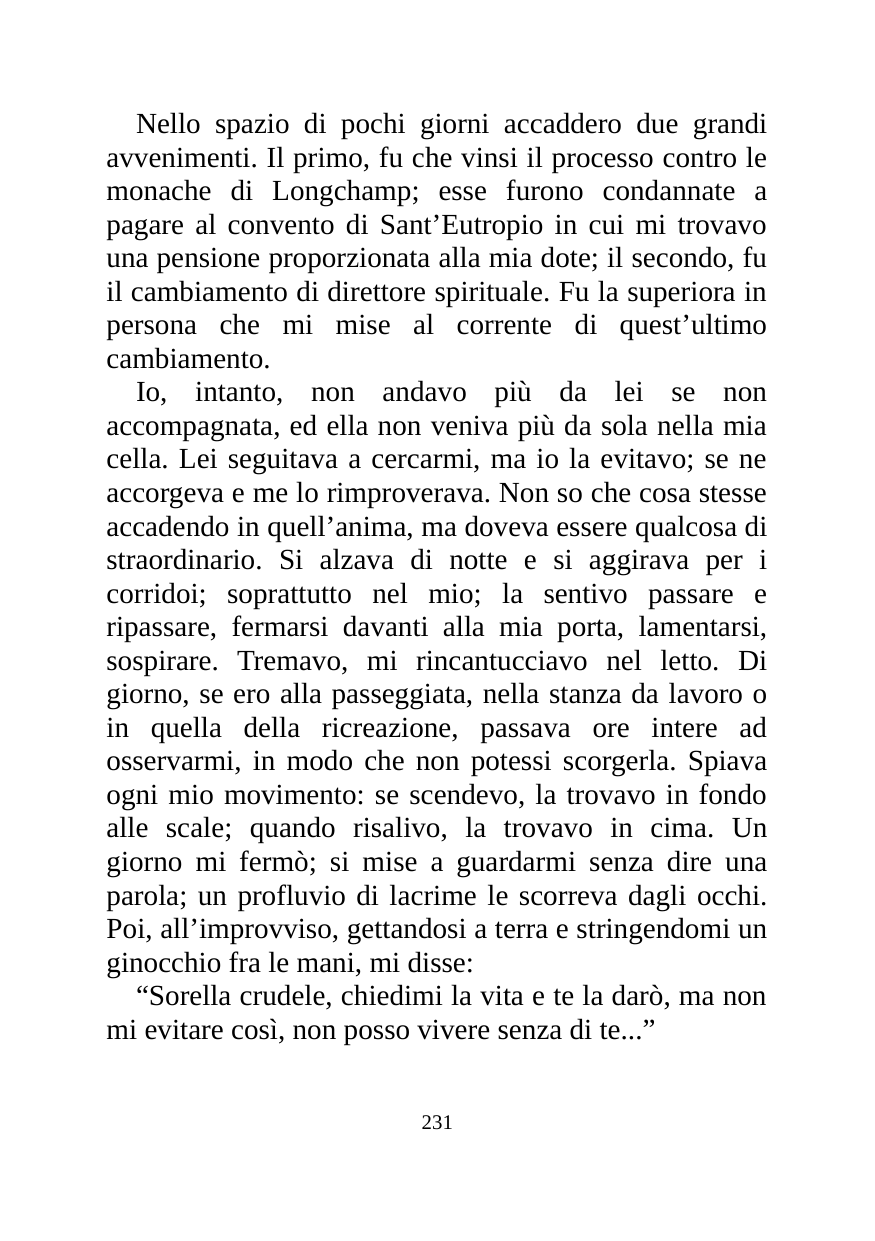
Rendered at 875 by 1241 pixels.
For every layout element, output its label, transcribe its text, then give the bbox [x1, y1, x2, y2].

text Io, intanto, non andavo più da lei se non accompagnata, ed ella non veniva più da sola nella mia cella. Lei seguitava a cercarmi, ma io la evitavo; se ne accorgeva e me lo rimproverava. Non so che cosa stesse accadendo in quell’anima, ma doveva essere qualcosa di straordinario. Si alzava di notte e si aggirava per i corridoi; soprattutto nel mio; la sentivo passare e ripassare, fermarsi davanti alla mia porta, lamentarsi, sospirare. Tremavo, mi rincantucciavo nel letto. Di giorno, se ero alla passeggiata, nella stanza da lavoro o in quella della ricreazione, passava ore intere ad osservarmi, in modo che non potessi scorgerla. Spiava ogni mio movimento: se scendevo, la trovavo in fondo alle scale; quando risalivo, la trovavo in cima. Un giorno mi fermò; si mise a guardarmi senza dire una parola; un profluvio di lacrime le scorreva dagli occhi. Poi, all’improvviso, gettandosi a terra e stringendomi un ginocchio fra le mani, mi disse: [106, 374, 768, 978]
text “Sorella crudele, chiedimi la vita e te la darò, ma non mi evitare così, non posso vivere senza di te...” [106, 978, 768, 1045]
text Nello spazio di pochi giorni accaddero due grandi avvenimenti. Il primo, fu che vinsi il processo contro le monache di Longchamp; esse furono condannate a pagare al convento di Sant’Eutropio in cui mi trovavo una pensione proporzionata alla mia dote; il secondo, fu il cambiamento di direttore spirituale. Fu la superiora in persona che mi mise al corrente di quest’ultimo cambiamento. [106, 106, 768, 374]
